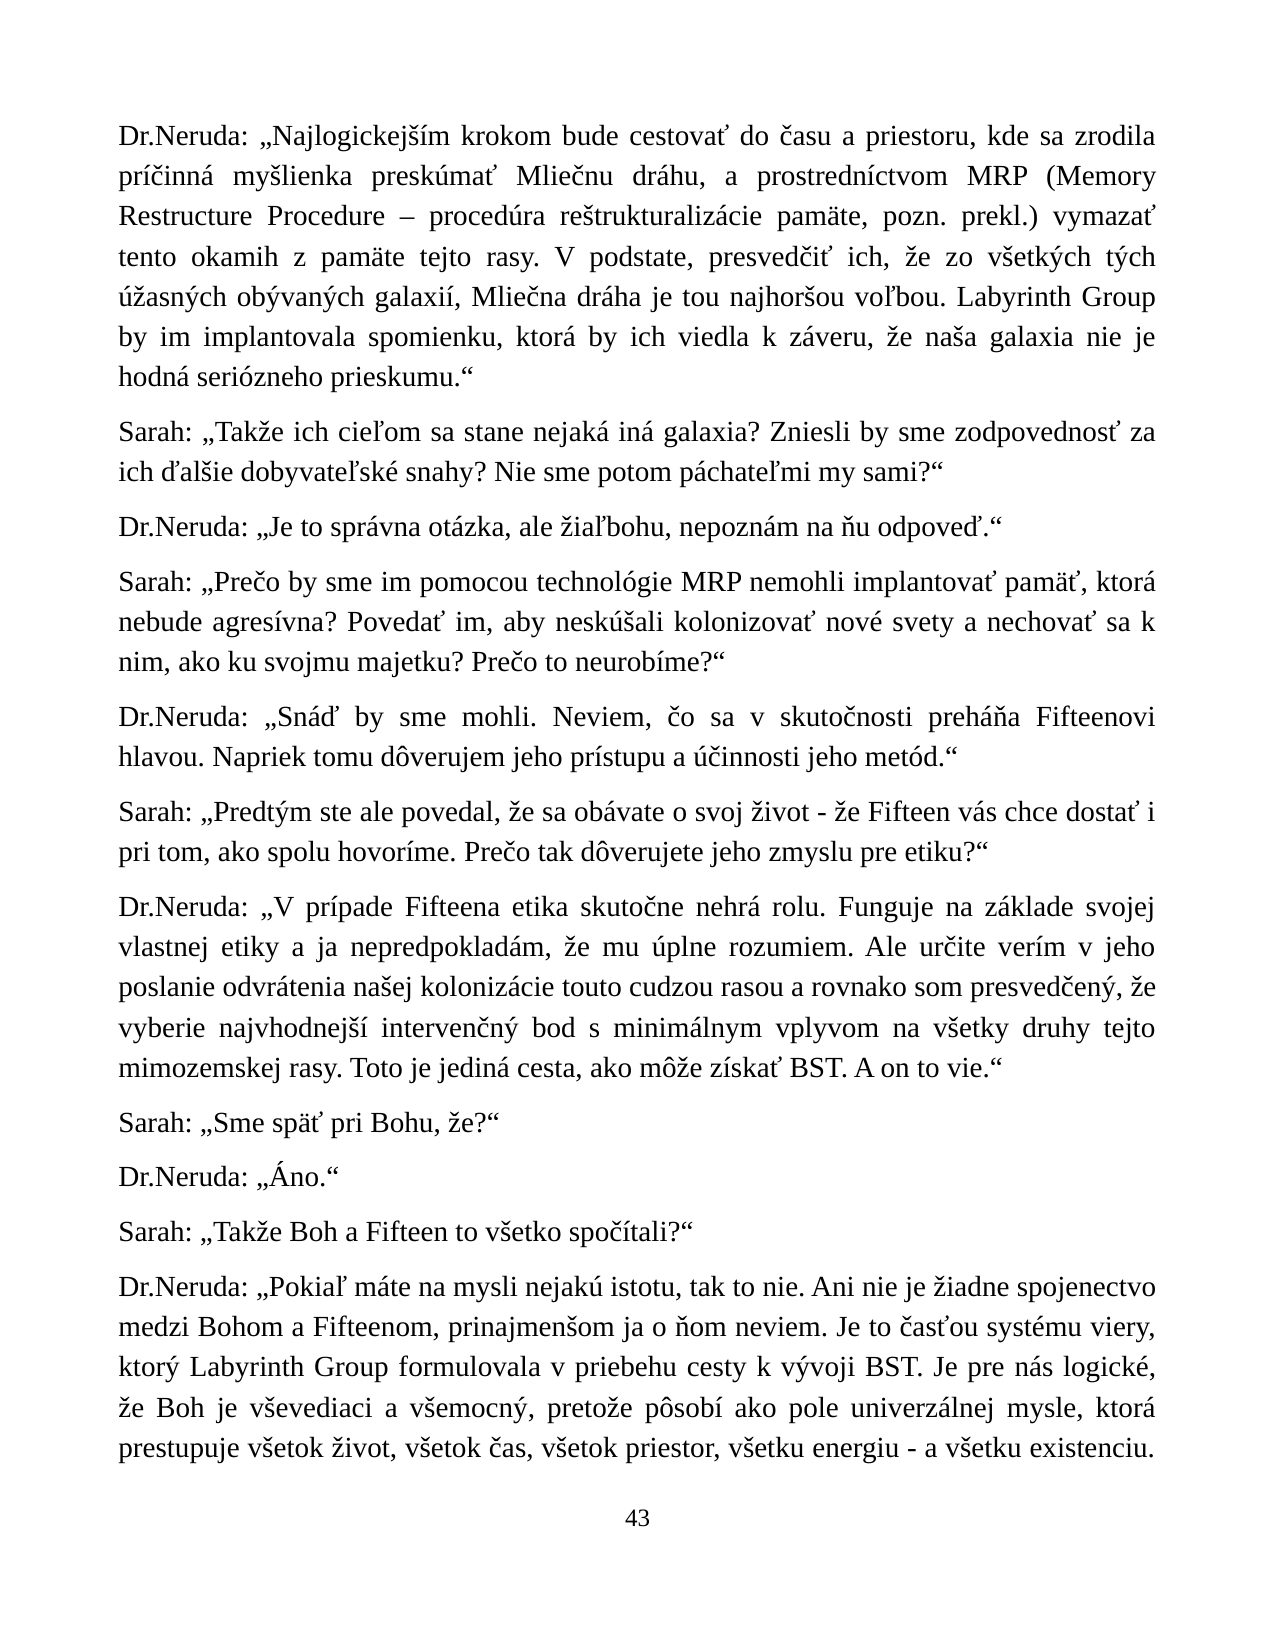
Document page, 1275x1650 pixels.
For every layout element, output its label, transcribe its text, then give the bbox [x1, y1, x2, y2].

text Dr.Neruda: „Snáď by sme mohli. Neviem, čo sa v skutočnosti preháňa Fifteenovi hlavou. Napriek tomu dôverujem jeho prístupu a účinnosti jeho metód.“ [118, 699, 1157, 773]
text Sarah: „Prečo by sme im pomocou technológie MRP nemohli implantovať pamäť, ktorá nebude agresívna? Povedať im, aby neskúšali kolonizovať nové svety a nechovať sa k nim, ako ku svojmu majetku? Prečo to neurobíme?“ [118, 564, 1157, 678]
text Sarah: „Predtým ste ale povedal, že sa obávate o svoj život - že Fifteen vás chce dostať i pri tom, ako spolu hovoríme. Prečo tak dôverujete jeho zmyslu pre etiku?“ [118, 794, 1157, 868]
text Sarah: „Takže Boh a Fifteen to všetko spočítali?“ [118, 1214, 1157, 1248]
text Dr.Neruda: „Najlogickejším krokom bude cestovať do času a priestoru, kde sa zrodila príčinná myšlienka preskúmať Mliečnu dráhu, a prostredníctvom MRP (Memory Restructure Procedure – procedúra reštrukturalizácie pamäte, pozn. prekl.) vymazať tento okamih z pamäte tejto rasy. V podstate, presvedčiť ich, že zo všetkých tých úžasných obývaných galaxií, Mliečna dráha je tou najhoršou voľbou. Labyrinth Group by im implantovala spomienku, ktorá by ich viedla k záveru, že naša galaxia nie je hodná seriózneho prieskumu.“ [118, 118, 1157, 393]
text Dr.Neruda: „Áno.“ [118, 1159, 1157, 1193]
text Dr.Neruda: „V prípade Fifteena etika skutočne nehrá rolu. Funguje na základe svojej vlastnej etiky a ja nepredpokladám, že mu úplne rozumiem. Ale určite verím v jeho poslanie odvrátenia našej kolonizácie touto cudzou rasou a rovnako som presvedčený, že vyberie najvhodnejší intervenčný bod s minimálnym vplyvom na všetky druhy tejto mimozemskej rasy. Toto je jediná cesta, ako môže získať BST. A on to vie.“ [118, 889, 1157, 1083]
text Sarah: „Takže ich cieľom sa stane nejaká iná galaxia? Zniesli by sme zodpovednosť za ich ďalšie dobyvateľské snahy? Nie sme potom páchateľmi my sami?“ [118, 414, 1157, 488]
text Dr.Neruda: „Je to správna otázka, ale žiaľbohu, nepoznám na ňu odpoveď.“ [118, 509, 1157, 543]
text Sarah: „Sme späť pri Bohu, že?“ [118, 1105, 1157, 1138]
text Dr.Neruda: „Pokiaľ máte na mysli nejakú istotu, tak to nie. Ani nie je žiadne spojenectvo medzi Bohom a Fifteenom, prinajmenšom ja o ňom neviem. Je to časťou systému viery, ktorý Labyrinth Group formulovala v priebehu cesty k vývoji BST. Je pre nás logické, že Boh je vševediaci a všemocný, pretože pôsobí ako pole univerzálnej mysle, ktorá prestupuje všetok život, všetok čas, všetok priestor, všetku energiu - a všetku existenciu. [118, 1269, 1157, 1463]
